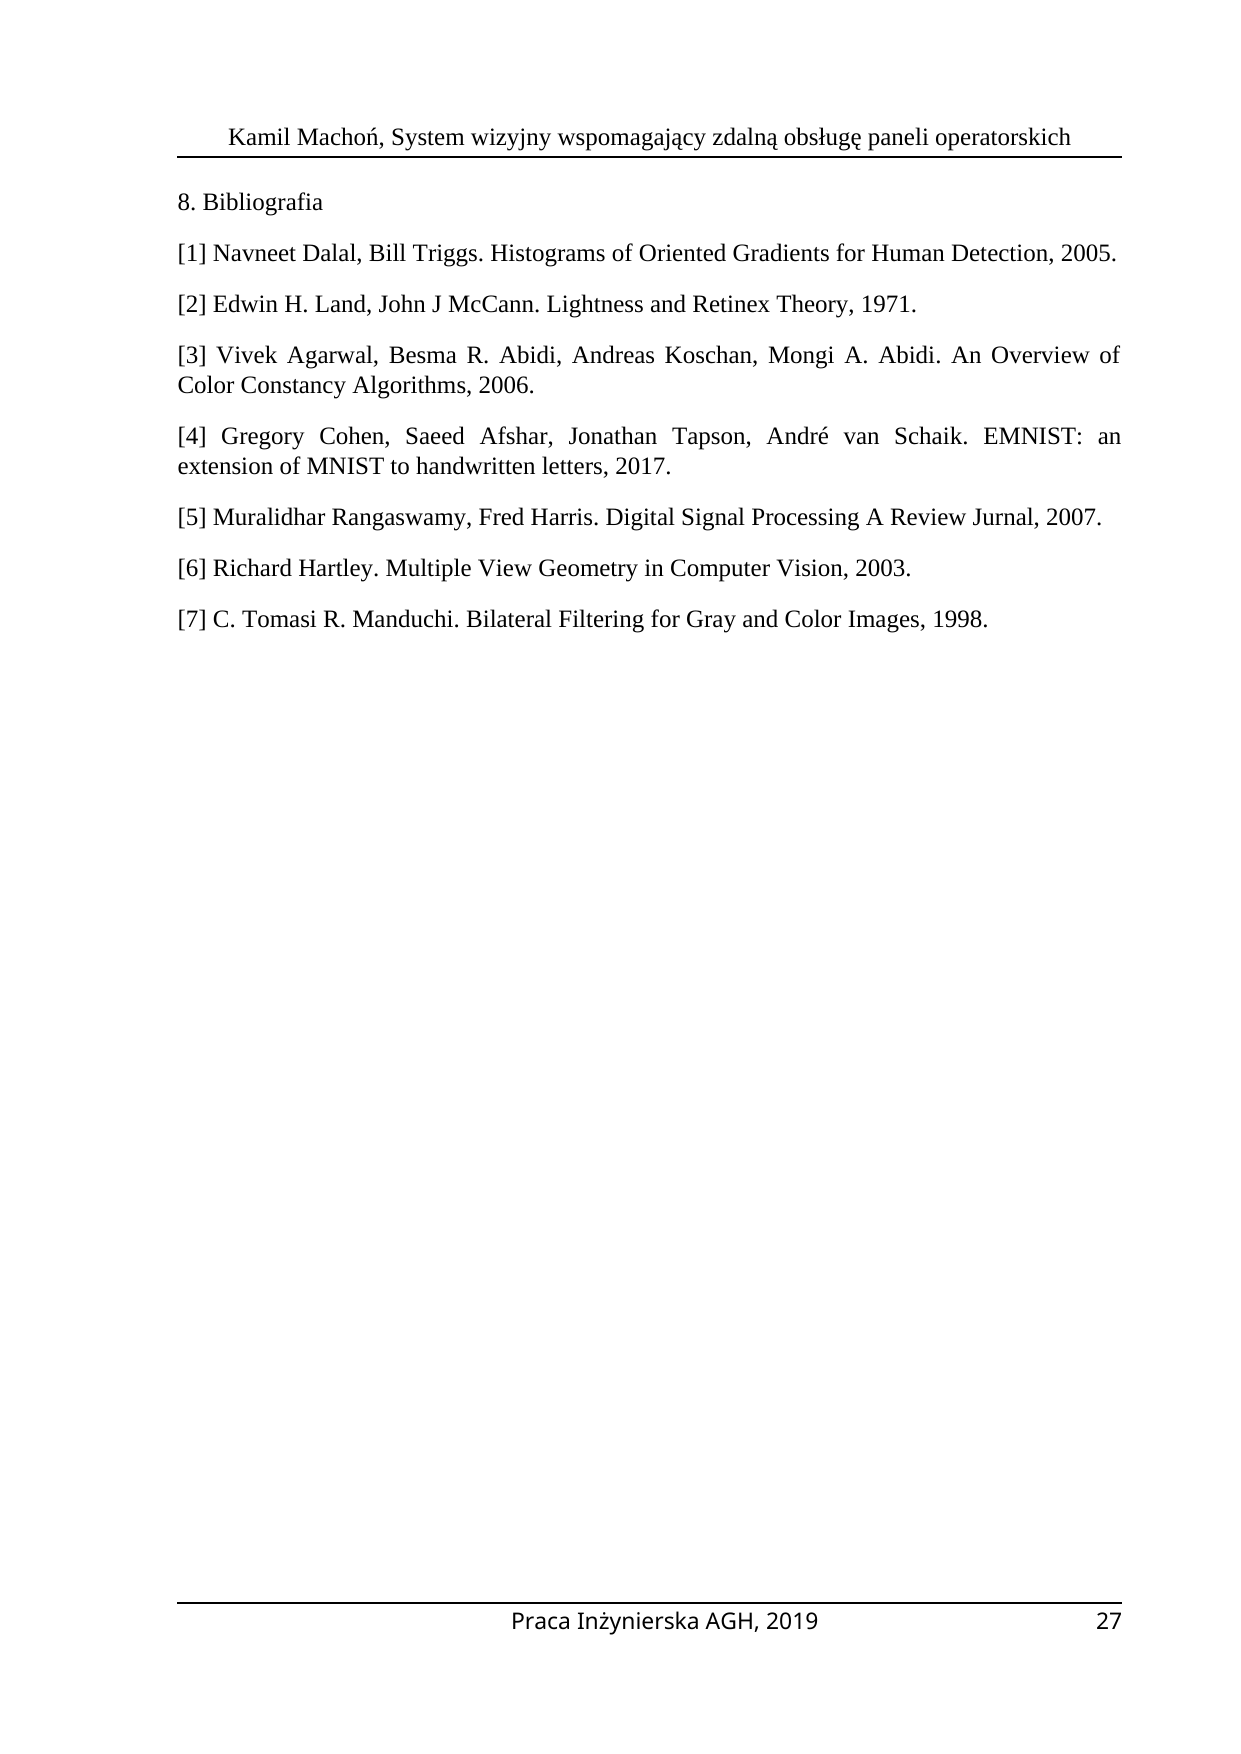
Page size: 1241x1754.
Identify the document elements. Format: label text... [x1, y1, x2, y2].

text [5] Muralidhar Rangaswamy, Fred Harris. Digital Signal Processing A Review Jurnal, 2007. [177, 502, 1122, 531]
text 8. Bibliografia [177, 187, 1122, 216]
text [3] Vivek Agarwal, Besma R. Abidi, Andreas Koschan, Mongi A. Abidi. An Overview of Color Constancy Algorithms, 2006. [177, 340, 1122, 399]
text [7] C. Tomasi R. Manduchi. Bilateral Filtering for Gray and Color Images, 1998. [177, 604, 1122, 633]
text [6] Richard Hartley. Multiple View Geometry in Computer Vision, 2003. [177, 553, 1122, 582]
text [4] Gregory Cohen, Saeed Afshar, Jonathan Tapson, André van Schaik. EMNIST: an extension of MNIST to handwritten letters, 2017. [177, 421, 1122, 480]
text [1] Navneet Dalal, Bill Triggs. Histograms of Oriented Gradients for Human Detection, 2005. [177, 238, 1122, 267]
text [2] Edwin H. Land, John J McCann. Lightness and Retinex Theory, 1971. [177, 289, 1122, 318]
